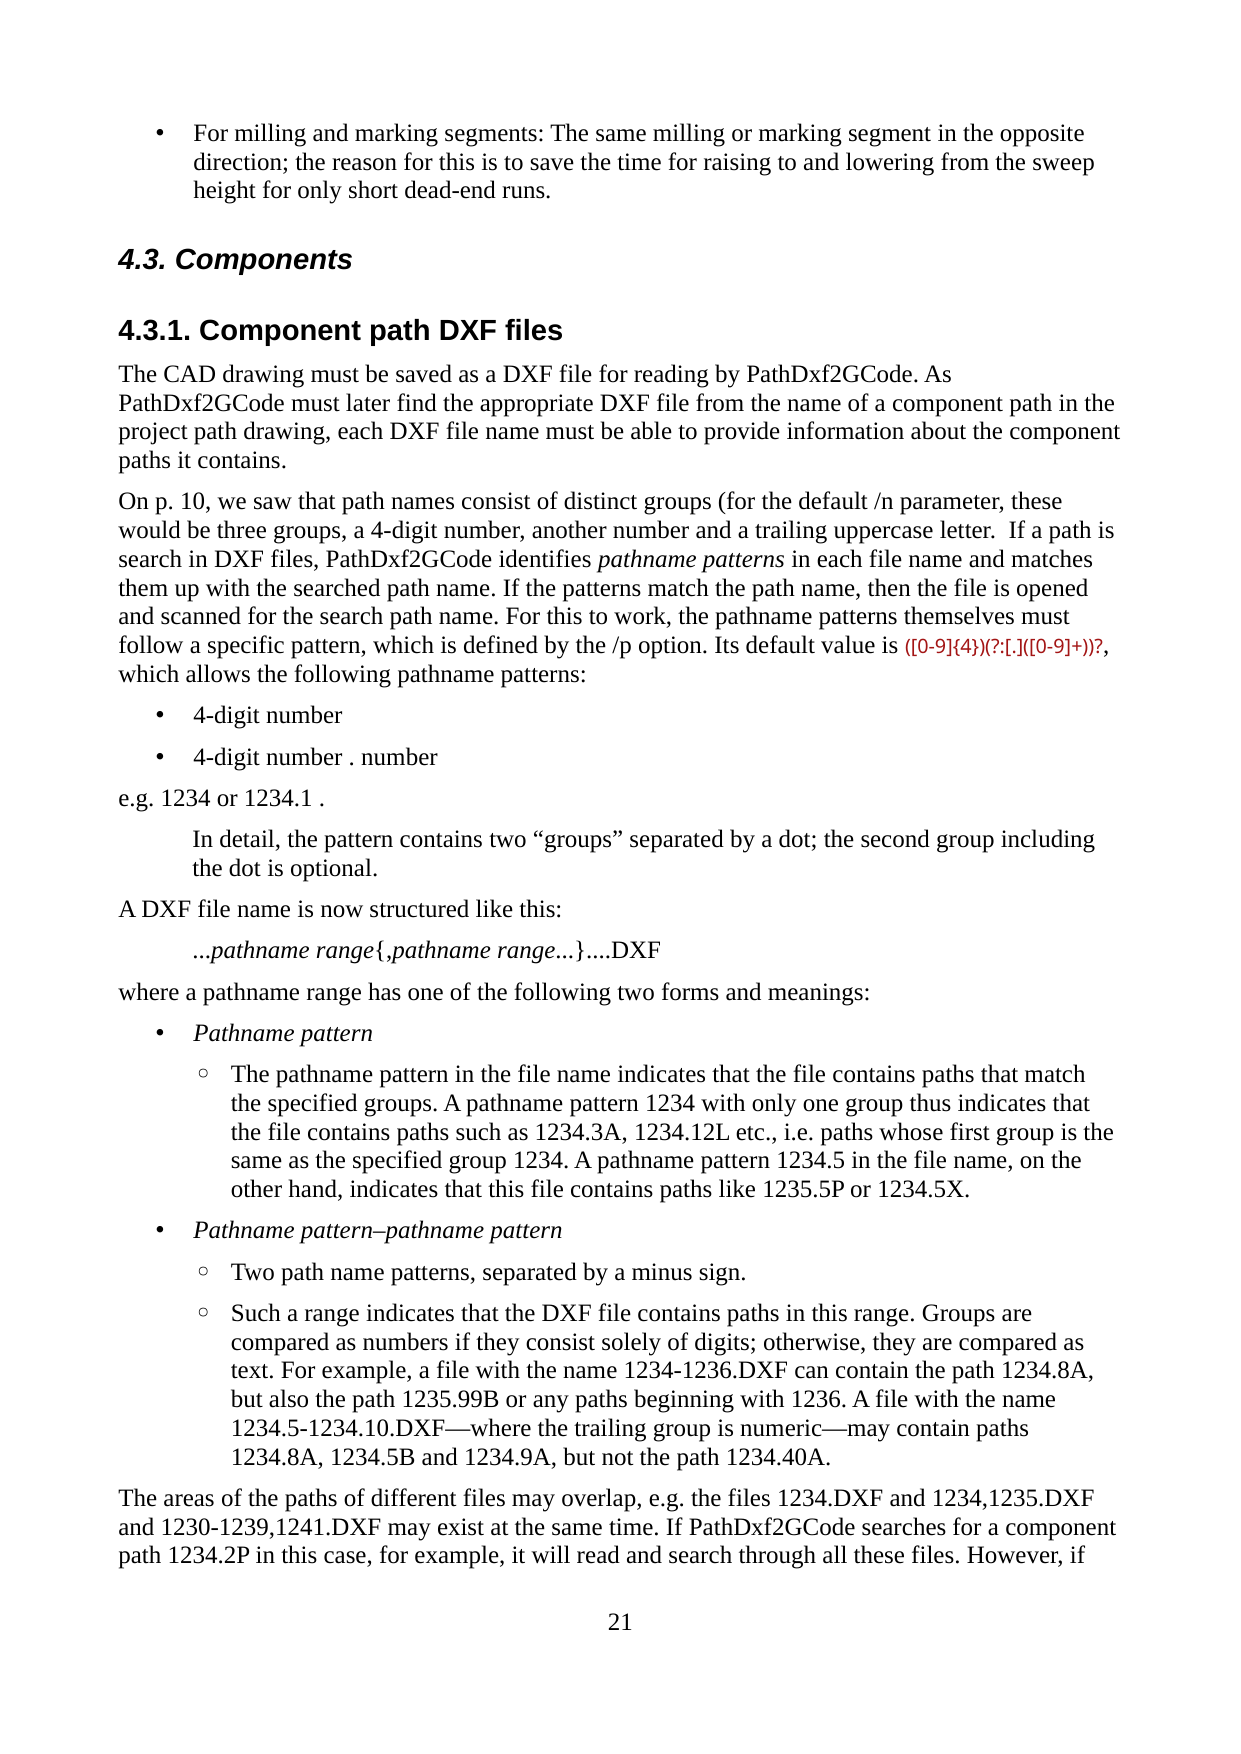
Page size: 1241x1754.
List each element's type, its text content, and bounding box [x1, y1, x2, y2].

list 4-digit number [156, 701, 1122, 729]
list The pathname pattern in the file name indicates that the file contains paths that match the specified groups. A pathname pattern 1234 with only one group thus indicates that the file contains paths such as 1234.3A, 1234.12L etc., i.e. paths whose first group is the same as the specified group 1234. A pathname pattern 1234.5 in the file name, on the other hand, indicates that this file contains paths like 1235.5P or 1234.5X. [193, 1059, 1122, 1203]
list Pathname pattern [156, 1018, 1122, 1047]
list Such a range indicates that the DXF file contains paths in this range. Groups are compared as numbers if they consist solely of digits; otherwise, they are compared as text. For example, a file with the name 1234-1236.DXF can contain the path 1234.8A, but also the path 1235.99B or any paths beginning with 1236. A file with the name 1234.5-1234.10.DXF—where the trailing group is numeric—may contain paths 1234.8A, 1234.5B and 1234.9A, but not the path 1234.40A. [193, 1298, 1122, 1471]
list For milling and marking segments: The same milling or marking segment in the opposite direction; the reason for this is to save the time for raising to and lowering from the sweep height for only short dead-end runs. [156, 118, 1122, 204]
text On p. 10, we saw that path names consist of distinct groups (for the default /n parameter, these would be three groups, a 4-digit number, another number and a trailing uppercase letter. If a path is search in DXF files, PathDxf2GCode identifies pathname patterns in each file name and matches them up with the searched path name. If the patterns match the path name, then the file is opened and scanned for the search path name. For this to work, the pathname patterns themselves must follow a specific pattern, which is defined by the /p option. Its default value is ([0-9]{4})(?:[.]([0-9]+))?, which allows the following pathname patterns: [118, 486, 1122, 688]
subtitle 4.3. Components [118, 242, 1122, 275]
text A DXF file name is now structured like this: [118, 894, 1122, 923]
list Two path name patterns, separated by a minus sign. [193, 1257, 1122, 1286]
text The areas of the paths of different files may overlap, e.g. the files 1234.DXF and 1234,1235.DXF and 1230-1239,1241.DXF may exist at the same time. If PathDxf2GCode searches for a component path 1234.2P in this case, for example, it will read and search through all these files. However, if [118, 1483, 1122, 1569]
list 4-digit number . number [156, 742, 1122, 771]
text ...pathname range{,pathname range...}....DXF [118, 936, 1122, 964]
list Pathname pattern–pathname pattern [156, 1216, 1122, 1244]
text In detail, the pattern contains two “groups” separated by a dot; the second group including the dot is optional. [192, 824, 1122, 882]
text e.g. 1234 or 1234.1 . [118, 783, 1122, 812]
subtitle 4.3.1. Component path DXF files [118, 313, 1122, 346]
text The CAD drawing must be saved as a DXF file for reading by PathDxf2GCode. As PathDxf2GCode must later find the appropriate DXF file from the name of a component path in the project path drawing, each DXF file name must be able to provide information about the component paths it contains. [118, 359, 1122, 474]
text where a pathname range has one of the following two forms and meanings: [118, 977, 1122, 1006]
